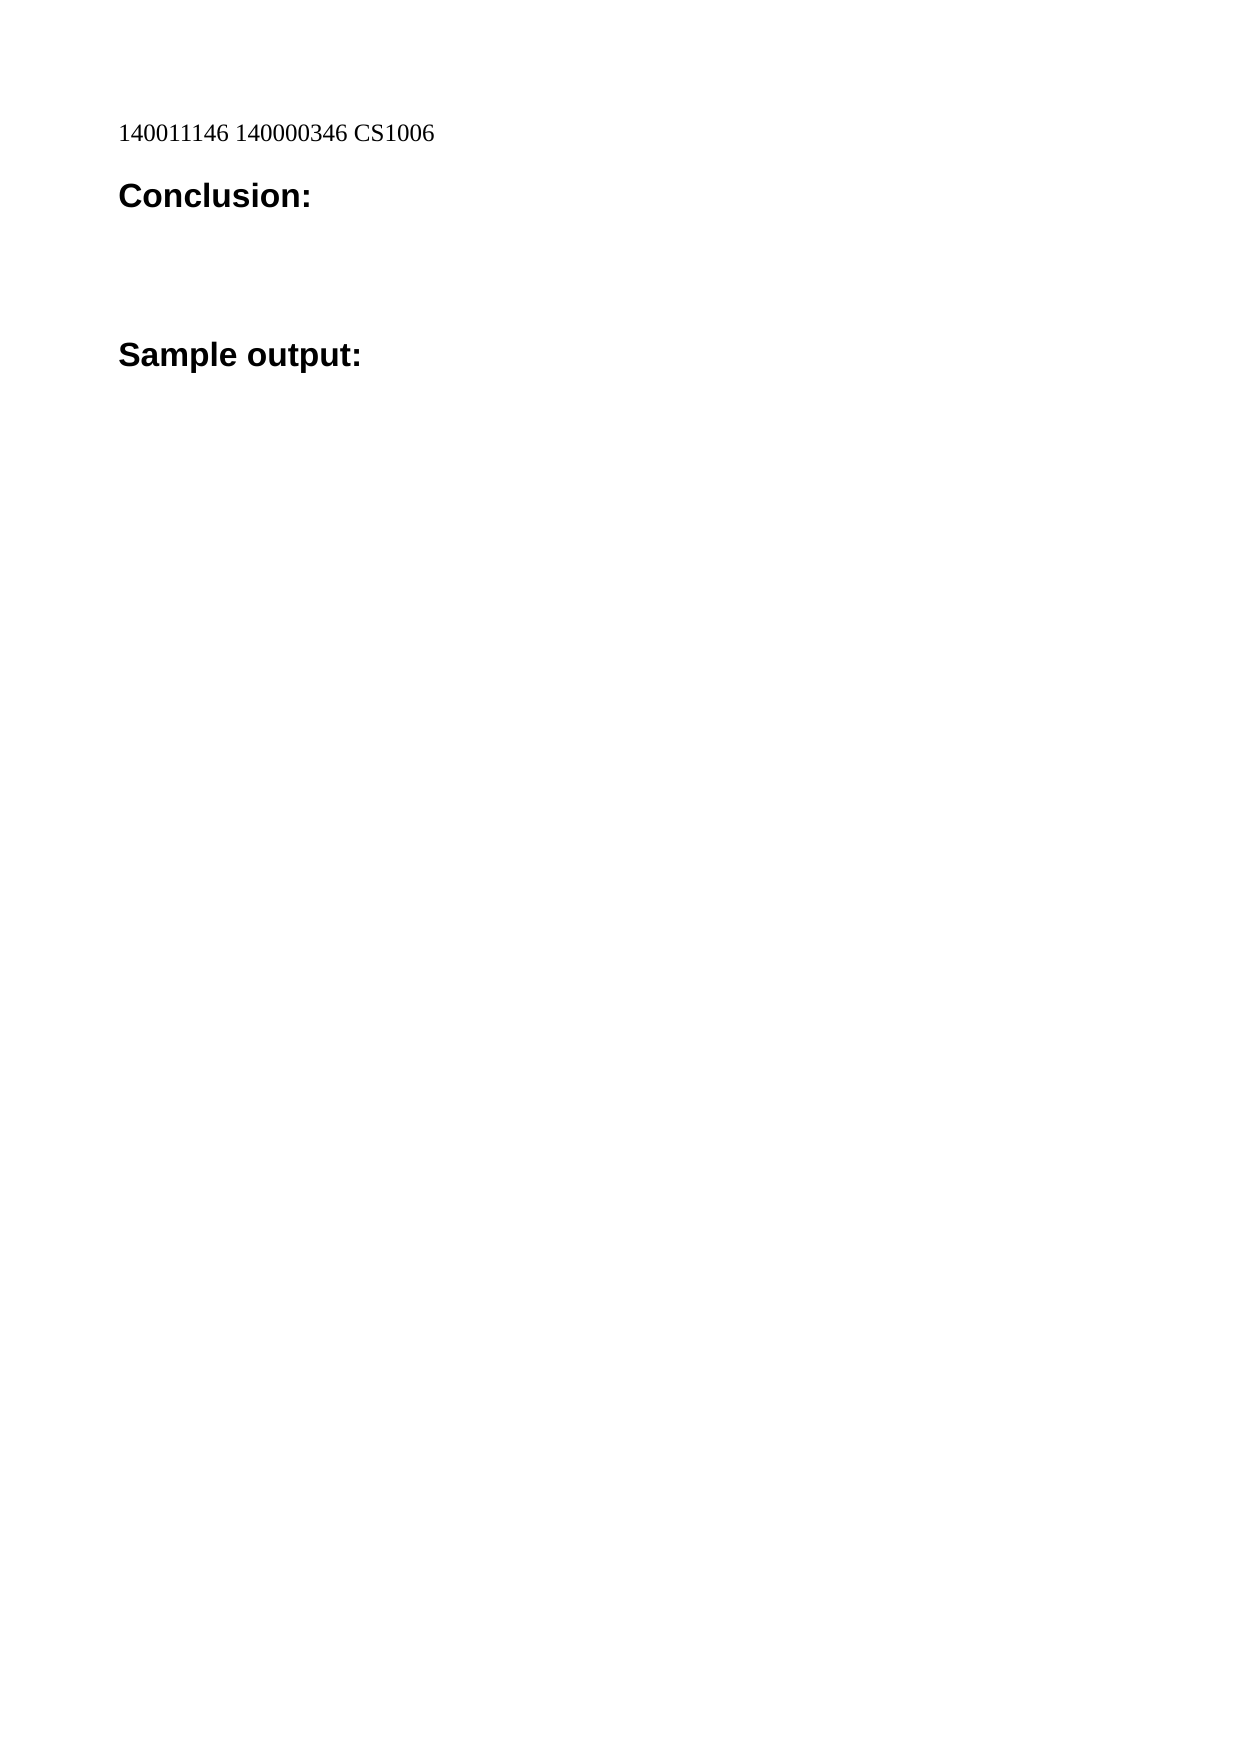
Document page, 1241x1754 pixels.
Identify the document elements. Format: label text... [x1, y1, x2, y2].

subtitle Conclusion: [118, 176, 1122, 215]
subtitle Sample output: [118, 334, 1122, 373]
